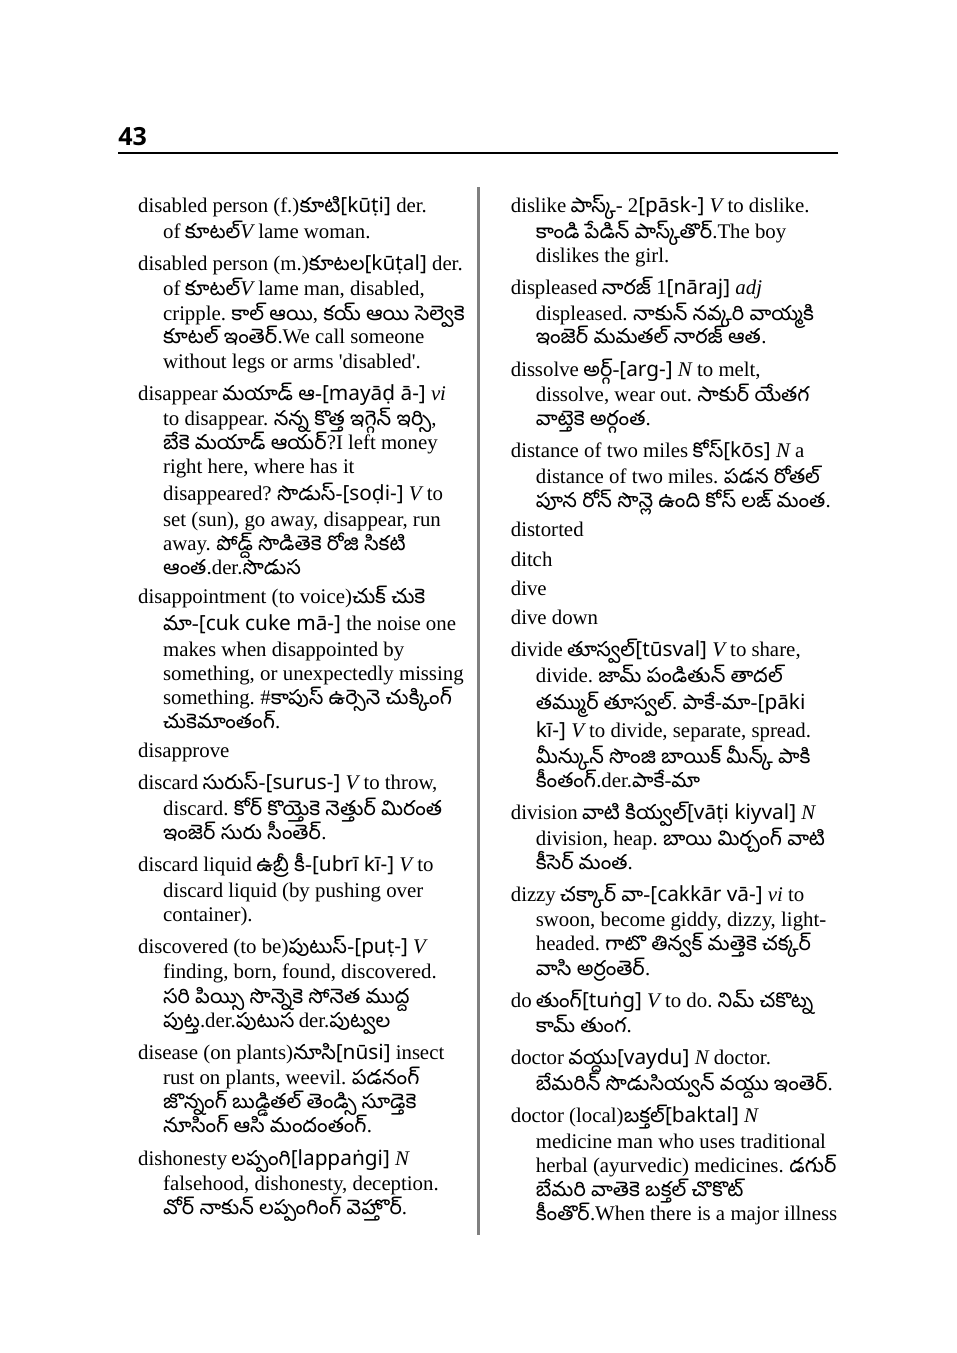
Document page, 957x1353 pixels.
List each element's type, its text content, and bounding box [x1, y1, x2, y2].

text disabled person (m.)కూటల[kūṭal] der. ofకూటల్V lame man, disabled, cripple. కాల్ ఆయి, కయ్ ఆయి సెల్వెకె కూటల్ ఇంతెర్.We call someone without legs or arms 'disabled'. [119, 245, 465, 375]
text discard liquidఉబ్రీ కీ-[ubrī kī-] V to discard liquid (by pushing over container). [119, 846, 465, 928]
text discardసురుస్-[surus-] V to throw, discard. కోర్ కొయ్తెకె నెత్తుర్ మిరంత ఇంజెర్ సురు సీంతెర్. [119, 764, 465, 846]
text disappearమయాడ్ ఆ-[mayāḍ ā-] vi to disappear. నన్న కొత్త ఇగ్గెన్ ఇర్సి, బేకె మయాడ్ ఆయర్?I left money right here, where has it disappeared? సొడుస్-[soḍi-] V to set (sun), go away, disappear, run away. పోడ్ద్ సొడితెకె రోజి సికటి ఆంత.der.సొడుస [119, 375, 465, 581]
text doctorవయ్దు[vaydu] N doctor. బేమరిన్ సొడుసియ్వన్ వయ్దు ఇంతెర్. [492, 1039, 837, 1097]
text dissolveఅర్గ్-[arg-] N to melt, dissolve, wear out. సాకుర్ యేతగ వాట్తెకె అర్గంత. [492, 351, 837, 432]
text disease (on plants)నూసి[nūsi] insect rust on plants, weevil. పడనంగ్ జొన్నంగ్ బుడ్డితల్ తెండ్సి సూడ్తెకె నూసింగ్ ఆసి మందంతంగ్. [119, 1034, 465, 1139]
text discovered (to be)పుటుస్-[puṭ-] V finding, born, found, discovered. సరి పియ్సి సొన్నెకె సోనెత ముద్ద పుట్త.der.పుటుసder.పుట్వల [119, 928, 465, 1034]
text dislikeపాస్క్- 2[pāsk-] V to dislike. కాండి పేడిన్ పాస్క్‌తొర్.The boy dislikes the girl. [492, 188, 837, 269]
text displeasedనారజ్ 1[nāraj] adj displeased. నాకున్ నవ్కరి వాయ్మకి ఇంజెర్ మమతల్ నారజ్ ఆత. [492, 269, 837, 351]
text distorted [492, 514, 837, 543]
text disappointment (to voice)చుక్ చుకె మా-[cuk cuke mā-] the noise one makes when disappointed by something, or unexpectedly missing something. #కాపుస్ ఉర్సెనె చుక్కింగ్ చుకెమాంతంగ్. [119, 581, 465, 735]
text distance of two milesకోస్[kōs] N a distance of two miles. పడన రోతల్ పూన రోన్ సొన్లె ఉంది కోస్ లఙ్ మంత. [492, 432, 837, 514]
text disabled person (f.)కూటి[kūṭi] der. ofకూటల్V lame woman. [119, 188, 465, 245]
text ditch [492, 543, 837, 573]
text dishonestyలప్పంగి[lappaṅgi] N falsehood, dishonesty, deception. వోర్ నాకున్ లప్పంగింగ్ వెహ్తొర్. [119, 1139, 465, 1223]
text disapprove [119, 735, 465, 764]
text dizzyచక్కార్ వా-[cakkār vā-] vi to swoon, become giddy, dizzy, light-headed. గాటొ తిన్వక్ మత్తెకె చక్కర్ వాసి అర్రంతెర్. [492, 876, 837, 982]
text dive down [492, 602, 837, 631]
text divisionవాటి కియ్వల్[vāṭi kiyval] N division, heap. బాయి మిర్చంగ్ వాటి కీసెర్ మంత. [492, 794, 837, 876]
text doతుంగ్[tuṅg] V to do. నిమ్ చకొట్న కామ్ తుంగ. [492, 982, 837, 1039]
text dive [492, 573, 837, 602]
text doctor (local)బక్తల్[baktal] N medicine man who uses traditional herbal (ayurvedic) medicines. డగుర్ బేమరి వాతెకె బక్తల్ చొకొట్ కీంతొర్.When there is a major illness [492, 1097, 837, 1229]
text divideతూస్వల్[tūsval] V to share, divide. జామ్ పండితున్ తాదల్ తమ్ముర్ తూస్వల్. పాకే-మా-[pāki kī-] V to divide, separate, spread. మీన్కున్ సొంజి బాయిక్ మీన్క్ పాకి కీంతంగ్.der.పాకే-మా [492, 631, 837, 794]
